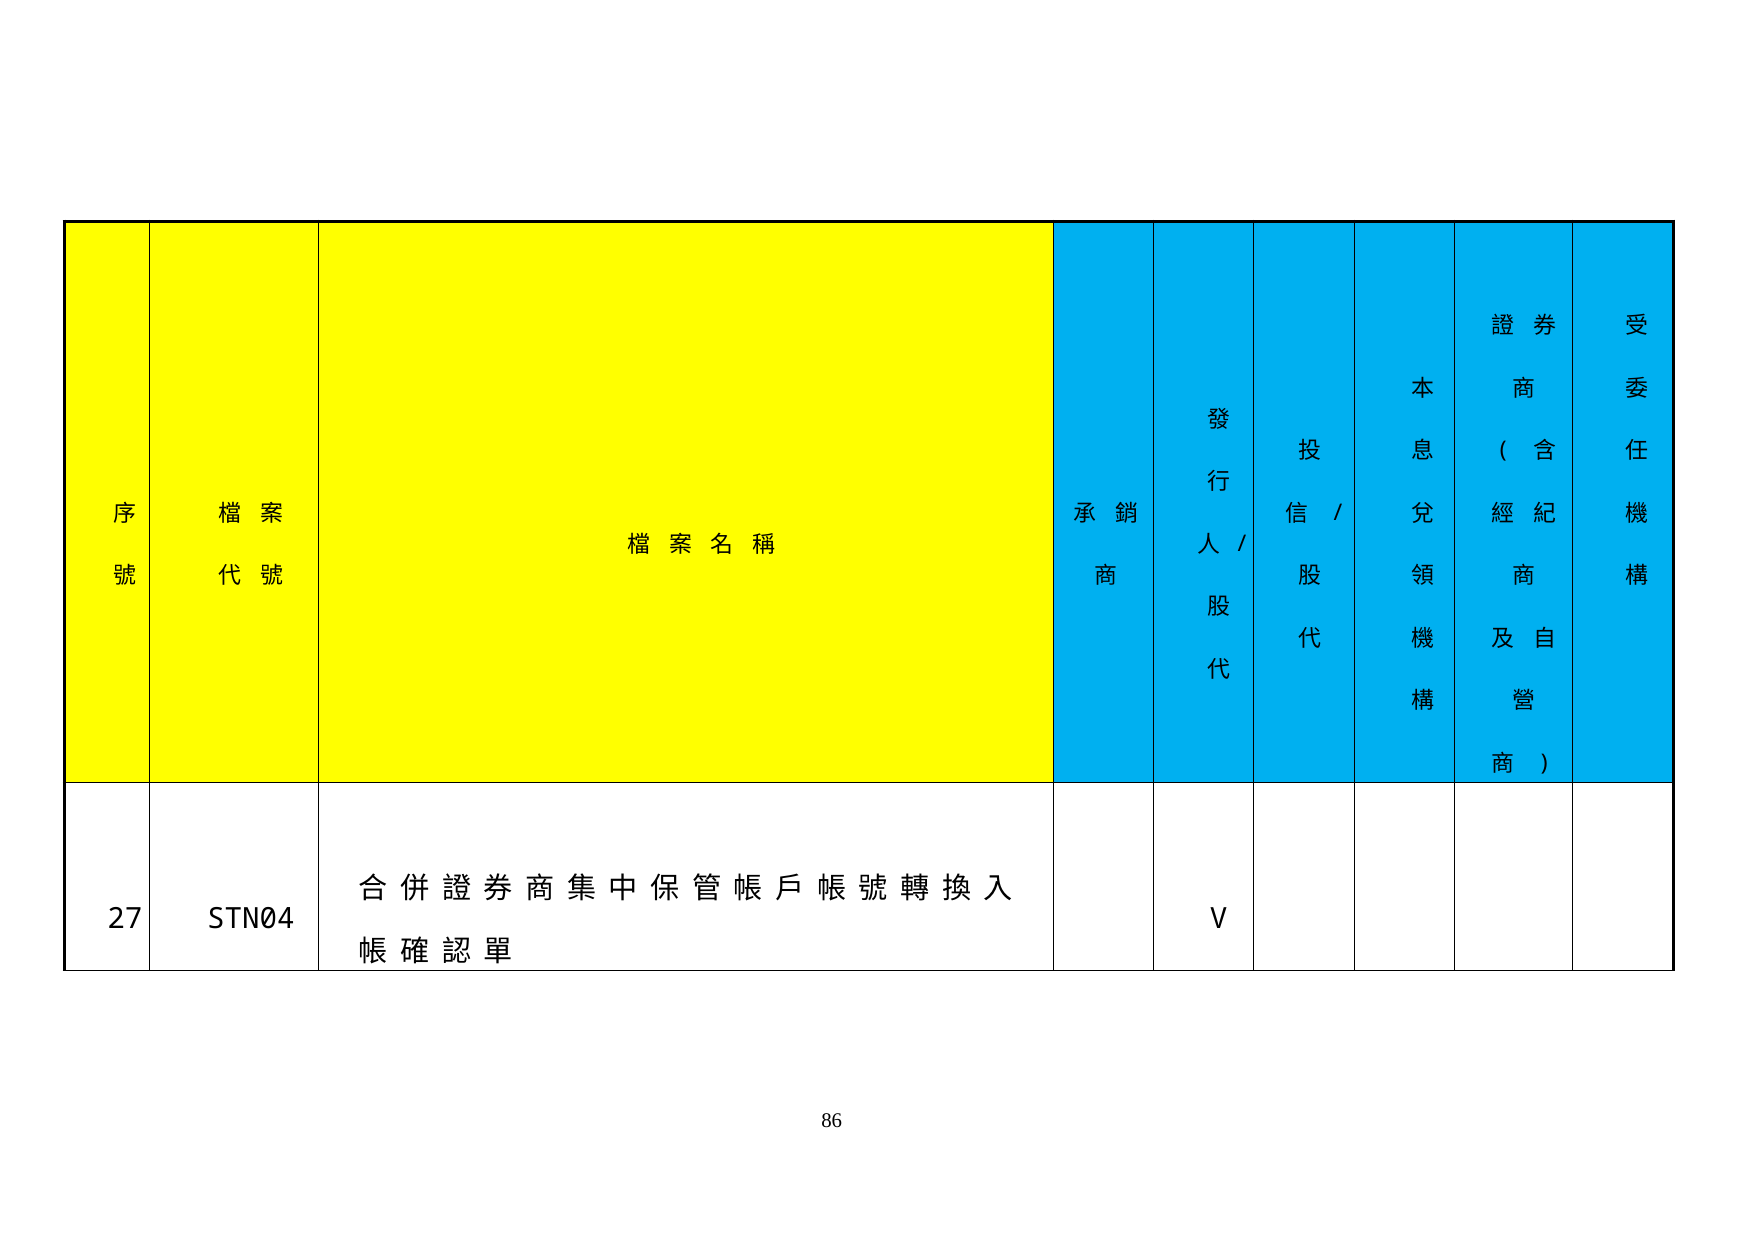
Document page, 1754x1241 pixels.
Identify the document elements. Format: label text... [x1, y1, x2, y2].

table_cell [1573, 783, 1672, 969]
table_cell [1054, 783, 1153, 969]
table_header 承銷商 [1054, 223, 1153, 782]
table_cell [1455, 783, 1572, 969]
table_cell V [1154, 783, 1253, 969]
table_header 檔案 代號 [150, 223, 318, 782]
table_cell 27 [66, 783, 149, 969]
table_cell 合併證券商集中保管帳戶帳號轉換入帳確認單 [319, 783, 1053, 969]
table_cell [1355, 783, 1454, 969]
table_header 序號 [66, 223, 149, 782]
table_header 本息兌領 機構 [1355, 223, 1454, 782]
table_header 受委任 機構 [1573, 223, 1672, 782]
table_cell STN04 [150, 783, 318, 969]
table_header 投信/ 股代 [1254, 223, 1354, 782]
table_header 發行人/ 股代 [1154, 223, 1253, 782]
table_header 檔案名稱 [319, 223, 1053, 782]
table_header 證券商 (含經紀商 及自營商) [1455, 223, 1572, 782]
table_cell [1254, 783, 1354, 969]
